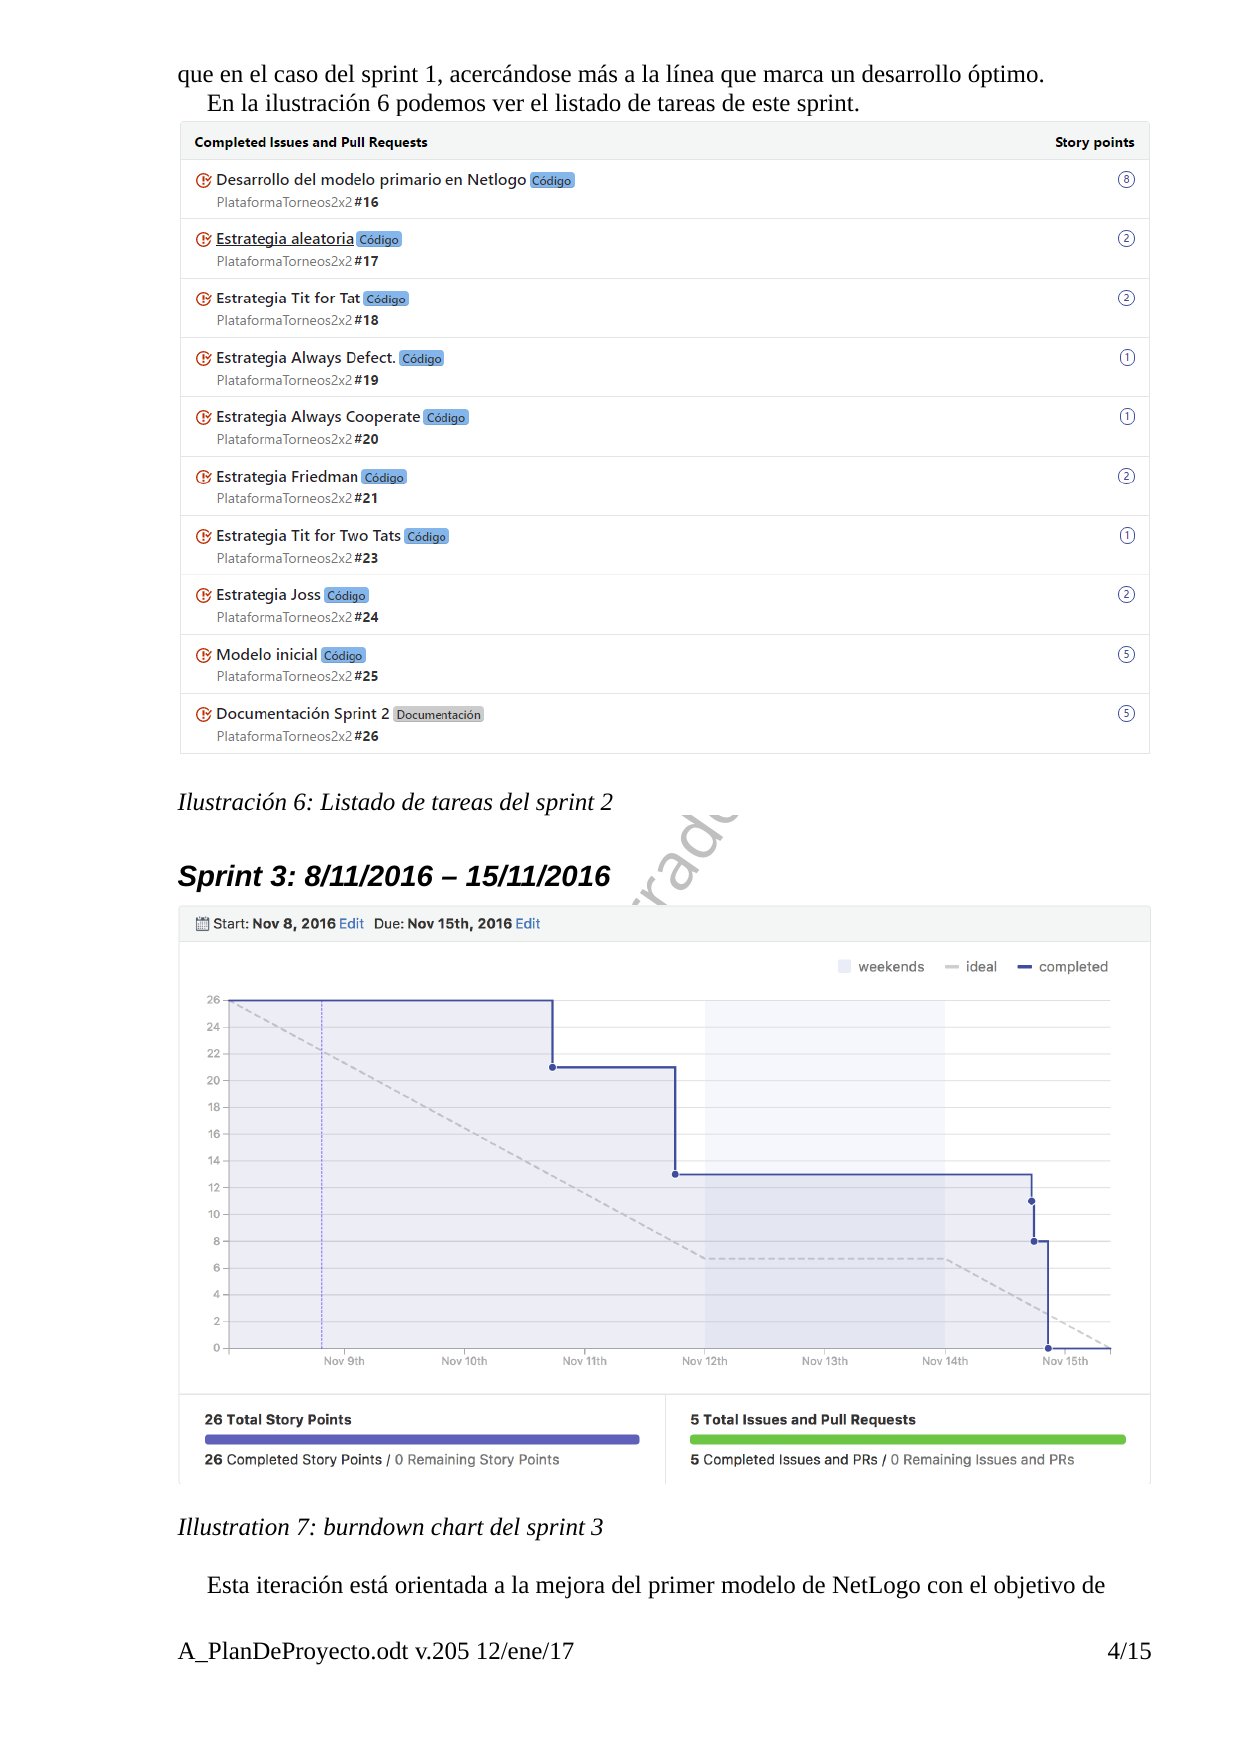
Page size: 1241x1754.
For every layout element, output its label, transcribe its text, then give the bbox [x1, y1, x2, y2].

picture [177, 116, 1152, 758]
text Illustration 7: burndown chart del sprint 3 [177, 1484, 1152, 1541]
text En la ilustración 6 podemos ver el listado de tareas de este sprint. [177, 88, 1152, 116]
picture [177, 905, 1152, 1484]
subtitle Sprint 3: 8/11/2016 – 15/11/2016 [177, 859, 1152, 892]
text que en el caso del sprint 1, acercándose más a la línea que marca un desarrollo óptimo. [177, 59, 1152, 88]
text Esta iteración está orientada a la mejora del primer modelo de NetLogo con el objetivo de [177, 1570, 1152, 1599]
text Ilustración 6: Listado de tareas del sprint 2 [177, 758, 1152, 815]
